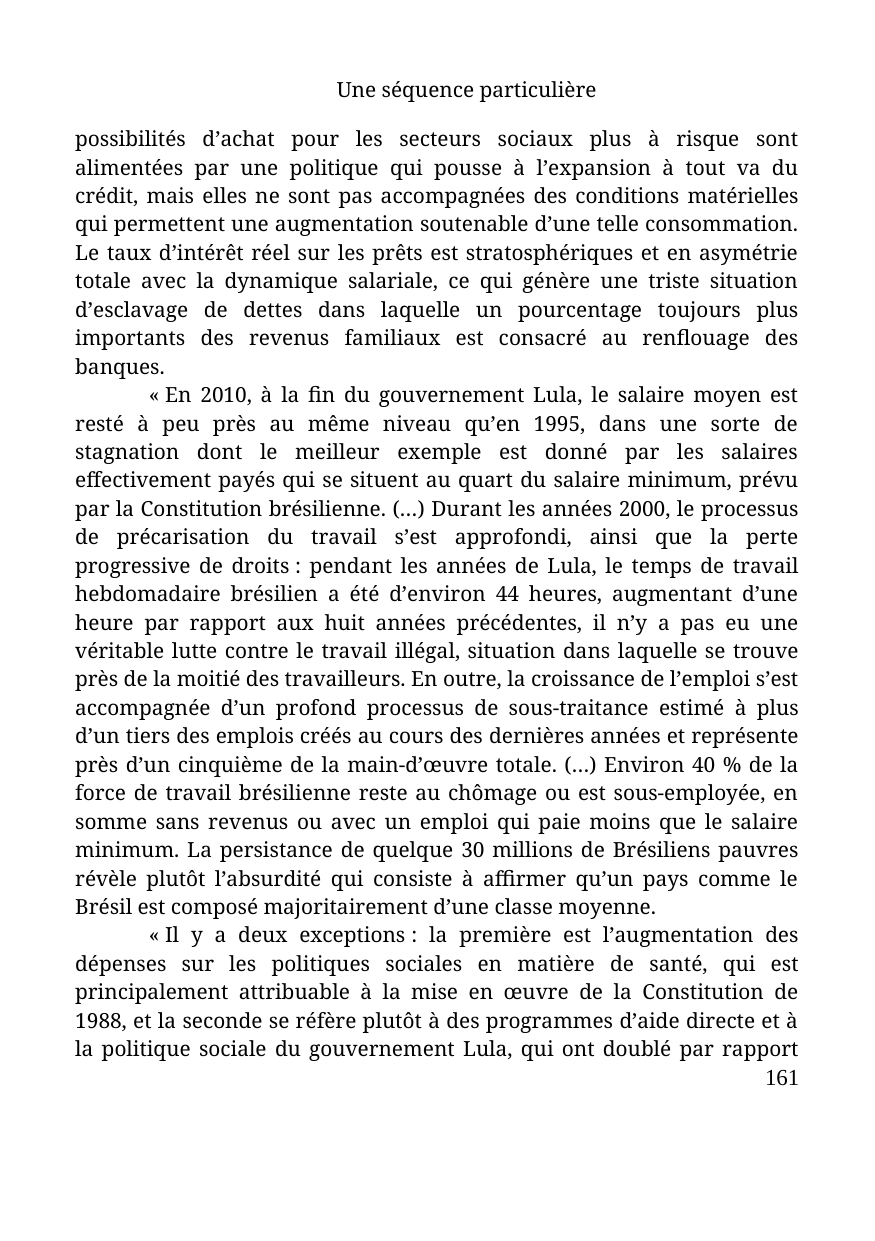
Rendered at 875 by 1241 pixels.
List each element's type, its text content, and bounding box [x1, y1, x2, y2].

text « En 2010, à la fin du gouvernement Lula, le salaire moyen est resté à peu près au même niveau qu’en 1995, dans une sorte de stagnation dont le meilleur exemple est donné par les salaires effectivement payés qui se situent au quart du salaire minimum, prévu par la Constitution brésilienne. (…) Durant les années 2000, le processus de précarisation du travail s’est approfondi, ainsi que la perte progressive de droits : pendant les années de Lula, le temps de travail hebdomadaire brésilien a été d’environ 44 heures, augmentant d’une heure par rapport aux huit années précédentes, il n’y a pas eu une véritable lutte contre le travail illégal, situation dans laquelle se trouve près de la moitié des travailleurs. En outre, la croissance de l’emploi s’est accompagnée d’un profond processus de sous-traitance estimé à plus d’un tiers des emplois créés au cours des dernières années et représente près d’un cinquième de la main-d’œuvre totale. (…) Environ 40 % de la force de travail brésilienne reste au chômage ou est sous-employée, en somme sans revenus ou avec un emploi qui paie moins que le salaire minimum. La persistance de quelque 30 millions de Brésiliens pauvres révèle plutôt l’absurdité qui consiste à affirmer qu’un pays comme le Brésil est composé majoritairement d’une classe moyenne. [75, 380, 799, 921]
text possibilités d’achat pour les secteurs sociaux plus à risque sont alimentées par une politique qui pousse à l’expansion à tout va du crédit, mais elles ne sont pas accompagnées des conditions matérielles qui permettent une augmentation soutenable d’une telle consommation. Le taux d’intérêt réel sur les prêts est stratosphériques et en asymétrie totale avec la dynamique salariale, ce qui génère une triste situation d’esclavage de dettes dans laquelle un pourcentage toujours plus importants des revenus familiaux est consacré au renflouage des banques. [75, 124, 799, 380]
text « Il y a deux exceptions : la première est l’augmentation des dépenses sur les politiques sociales en matière de santé, qui est principalement attribuable à la mise en œuvre de la Constitution de 1988, et la seconde se réfère plutôt à des programmes d’aide directe et à la politique sociale du gouvernement Lula, qui ont doublé par rapport [75, 921, 799, 1063]
